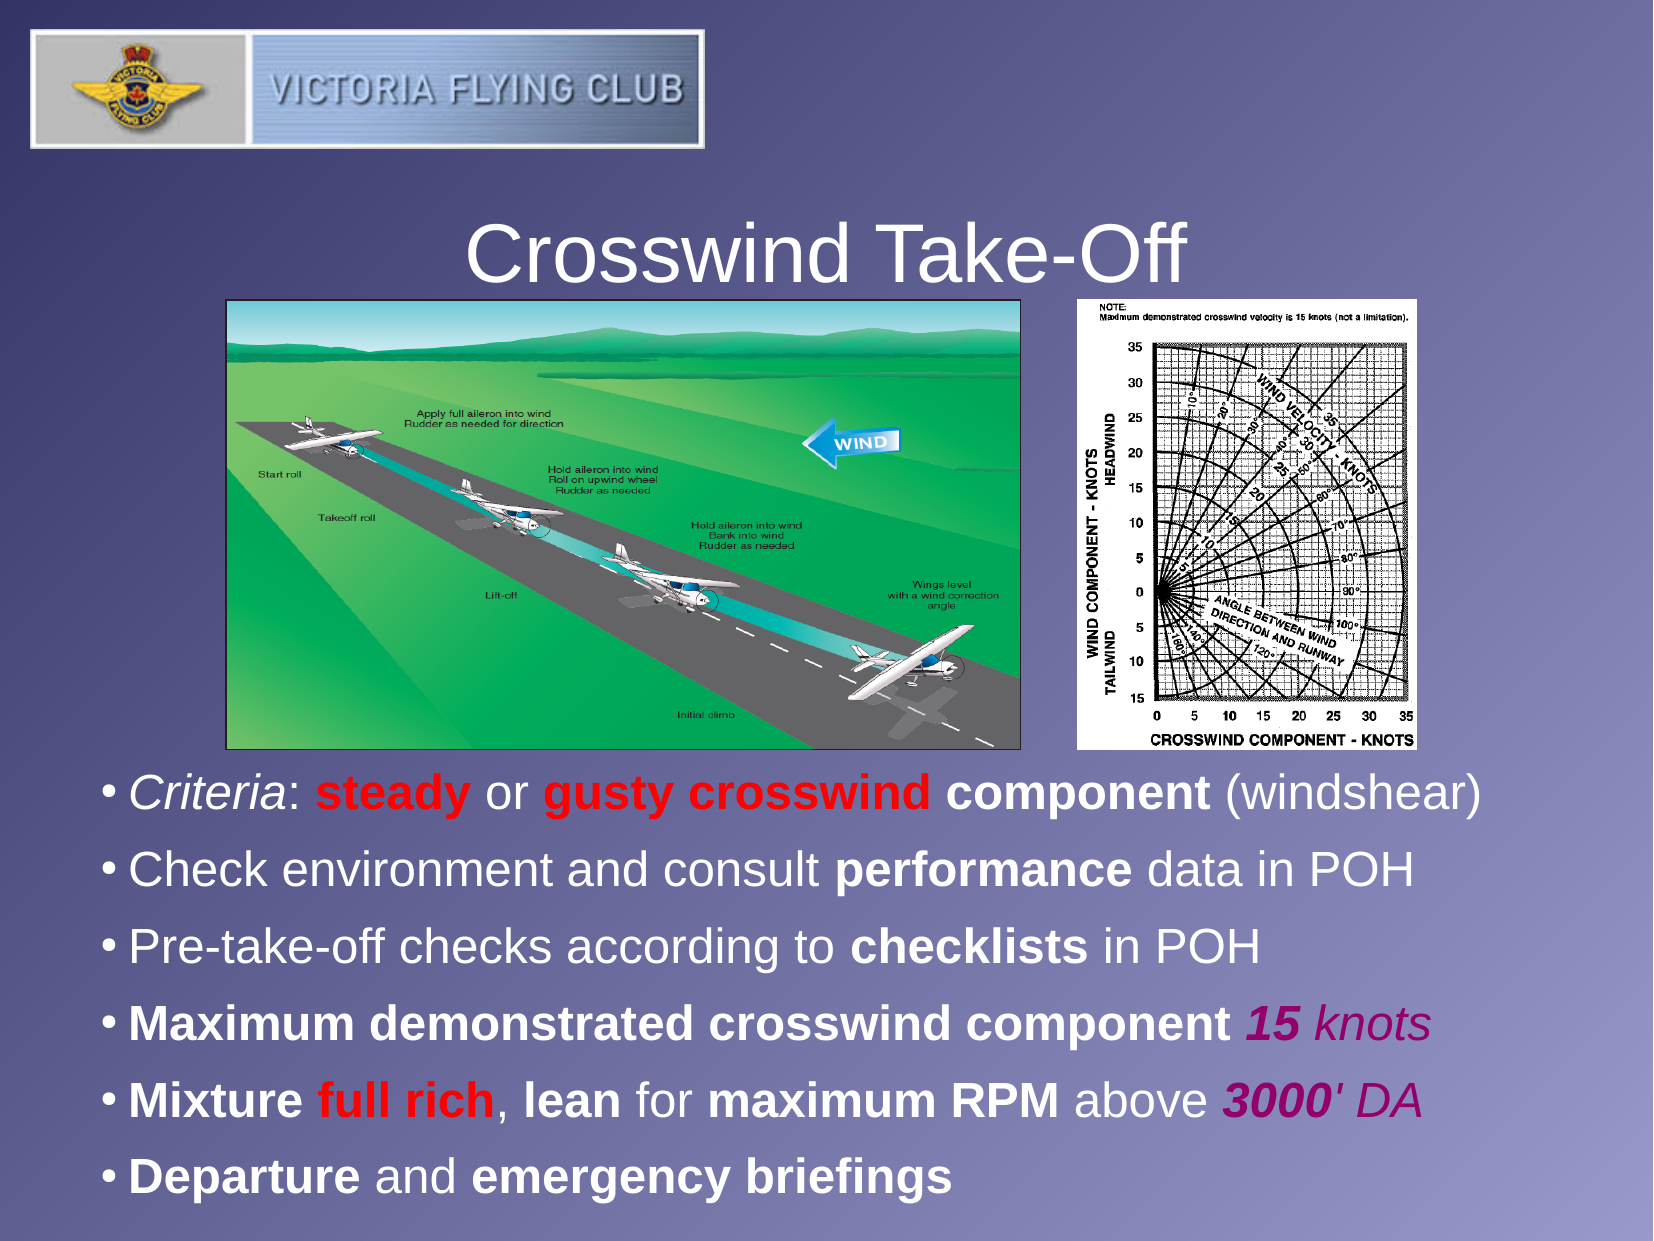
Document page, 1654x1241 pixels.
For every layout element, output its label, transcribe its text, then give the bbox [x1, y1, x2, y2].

picture [1077, 299, 1417, 751]
picture [225, 299, 1021, 751]
picture [30, 29, 705, 149]
title Crosswind Take-Off [82, 150, 1571, 358]
list Criteria: steady or gusty crosswind component (windshear) Check environment and consult performance data in POH Pre-take-off checks according to checklists in POH Maximum demonstrated crosswind component 15 knots Mixture full rich, lean for maximum RPM above 3000' DA Departure and emergency briefings [87, 765, 1576, 1216]
